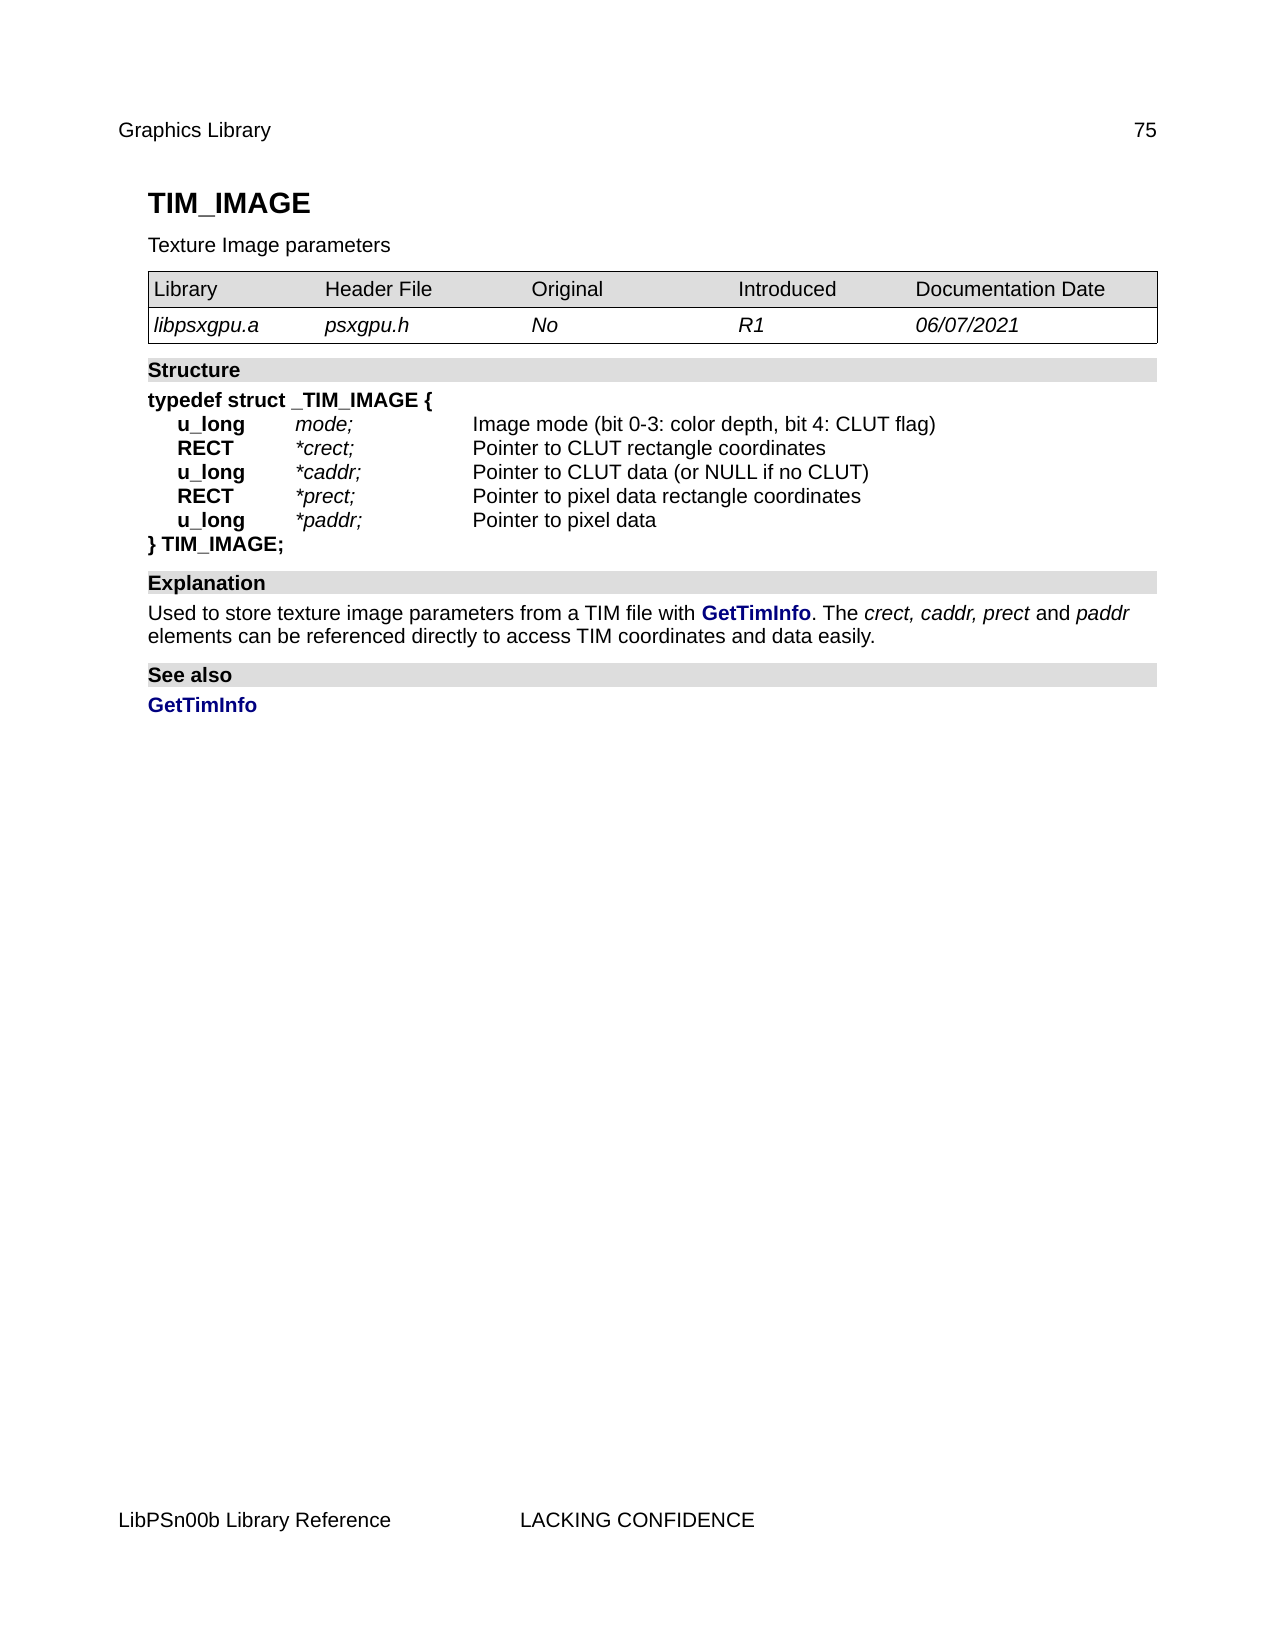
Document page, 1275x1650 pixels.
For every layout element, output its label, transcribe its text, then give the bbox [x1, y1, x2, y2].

text Used to store texture image parameters from a TIM file with GetTimInfo. The crect, caddr, prect and paddr elements can be referenced directly to access TIM coordinates and data easily. [148, 600, 1157, 648]
text RECT *crect; Pointer to CLUT rectangle coordinates [148, 436, 1157, 460]
text u_long mode; Image mode (bit 0-3: color depth, bit 4: CLUT flag) [148, 412, 1157, 436]
subtitle Explanation [148, 571, 1157, 594]
text typedef struct _TIM_IMAGE { [148, 388, 1157, 412]
text RECT *prect; Pointer to pixel data rectangle coordinates [148, 484, 1157, 508]
text Library Header File Original Introduced Documentation Date [149, 272, 1157, 307]
text Texture Image parameters [148, 232, 1157, 256]
subtitle Structure [148, 358, 1157, 382]
text u_long *paddr; Pointer to pixel data [148, 508, 1157, 532]
text } TIM_IMAGE; [148, 532, 1157, 556]
text u_long *caddr; Pointer to CLUT data (or NULL if no CLUT) [148, 460, 1157, 484]
text GetTimInfo [148, 693, 1157, 717]
text libpsxgpu.a psxgpu.h No R1 06/07/2021 [149, 308, 1157, 343]
subtitle TIM_IMAGE [148, 186, 1157, 220]
subtitle See also [148, 663, 1157, 687]
